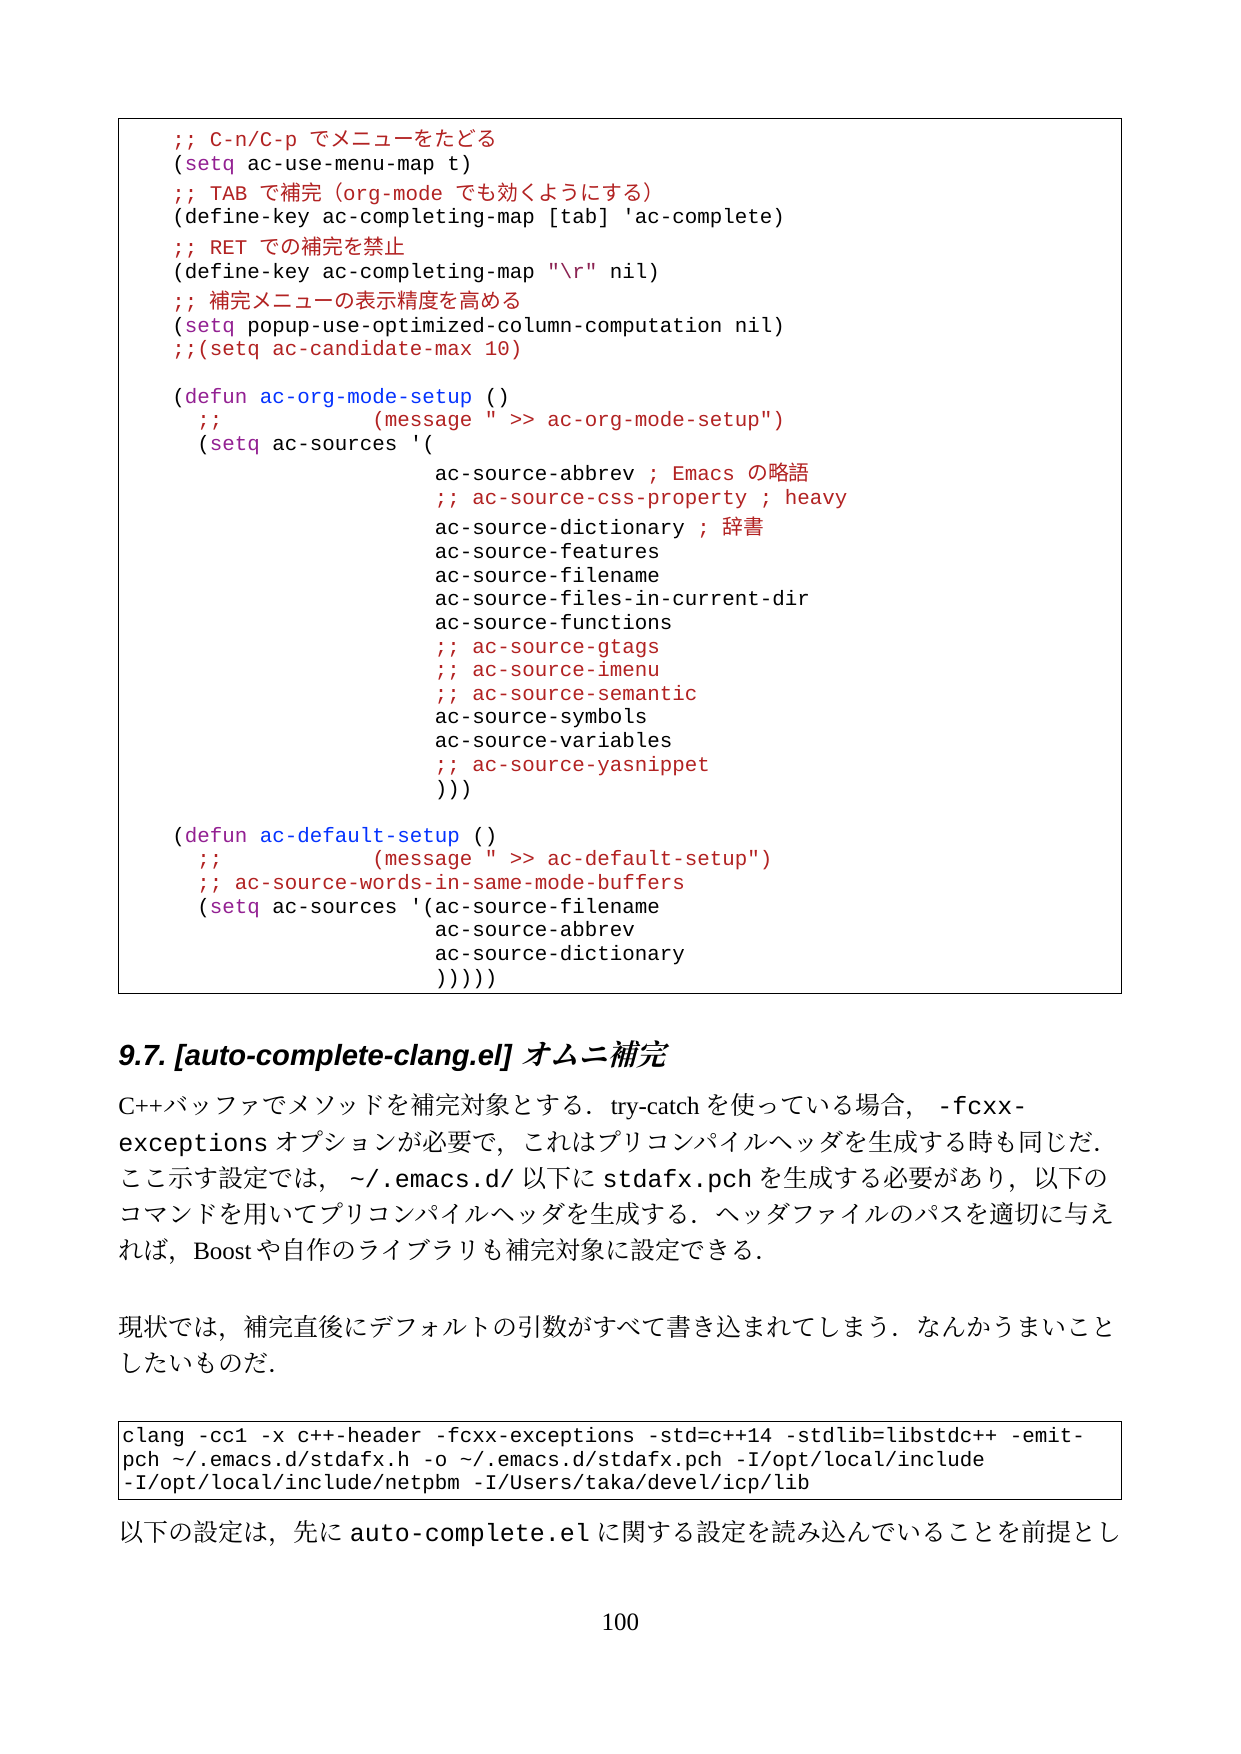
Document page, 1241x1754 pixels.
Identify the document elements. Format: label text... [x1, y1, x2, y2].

text ;; (message " >> ac-org-mode-setup") [119, 405, 1121, 429]
text ))) [119, 773, 1121, 797]
text (defun ac-default-setup () [119, 821, 1121, 844]
text (define-key ac-completing-map [tab] 'ac-complete) [119, 203, 1121, 226]
text ;; (message " >> ac-default-setup") [119, 844, 1121, 868]
text clang -cc1 -x c++-header -fcxx-exceptions -std=c++14 -stdlib=libstdc++ -emit-pch ~/.emacs.d/stdafx.h -o ~/.emacs.d/stdafx.pch -I/opt/local/include -I/opt/local/include/netpbm -I/Users/taka/devel/icp/lib [119, 1422, 1121, 1499]
text ;; TAB で補完（org-mode でも効くようにする） [119, 172, 1121, 203]
text (setq ac-use-menu-map t) [119, 148, 1121, 172]
text ac-source-files-in-current-dir [119, 584, 1121, 608]
text ;; C-n/C-p でメニューをたどる [119, 119, 1121, 148]
text (defun ac-org-mode-setup () [119, 382, 1121, 405]
text (setq ac-sources '(ac-source-filename [119, 892, 1121, 915]
text ac-source-symbols [119, 703, 1121, 726]
text ;; 補完メニューの表示精度を高める [119, 280, 1121, 311]
text (setq ac-sources '( [119, 429, 1121, 453]
text ac-source-features [119, 537, 1121, 561]
text ac-source-filename [119, 561, 1121, 584]
text C++バッファでメソッドを補完対象とする．try-catch を使っている場合， -fcxx-exceptions オプションが必要で，これはプリコンパイルヘッダを生成する時も同じだ．ここ示す設定では， ~/.emacs.d/ 以下に stdafx.pch を生成する必要があり，以下のコマンドを用いてプリコンパイルヘッダを生成する．ヘッダファイルのパスを適切に与えれば，Boostや自作のライブラリも補完対象に設定できる． [118, 1086, 1122, 1295]
text ;; RET での補完を禁止 [119, 226, 1121, 257]
subtitle [auto-complete-clang.el] オムニ補完 [118, 1032, 1122, 1073]
text (define-key ac-completing-map "\r" nil) [119, 257, 1121, 280]
text ;; ac-source-gtags [119, 632, 1121, 655]
text ac-source-abbrev ; Emacs の略語 [119, 453, 1121, 483]
text ac-source-abbrev [119, 915, 1121, 939]
text ;; ac-source-css-property ; heavy [119, 483, 1121, 507]
text ac-source-dictionary [119, 939, 1121, 963]
text ac-source-functions [119, 608, 1121, 632]
text 以下の設定は，先に auto-complete.el に関する設定を読み込んでいることを前提とし [118, 1512, 1122, 1548]
text ;; ac-source-imenu [119, 655, 1121, 679]
text ac-source-dictionary ; 辞書 [119, 507, 1121, 537]
text (setq popup-use-optimized-column-computation nil) [119, 311, 1121, 334]
text ;; ac-source-semantic [119, 679, 1121, 703]
text ;; ac-source-words-in-same-mode-buffers [119, 868, 1121, 892]
text ac-source-variables [119, 726, 1121, 750]
text 現状では，補完直後にデフォルトの引数がすべて書き込まれてしまう．なんかうまいことしたいものだ． [118, 1308, 1122, 1408]
text ;; ac-source-yasnippet [119, 750, 1121, 773]
text ;;(setq ac-candidate-max 10) [119, 334, 1121, 358]
text ))))) [119, 963, 1121, 993]
